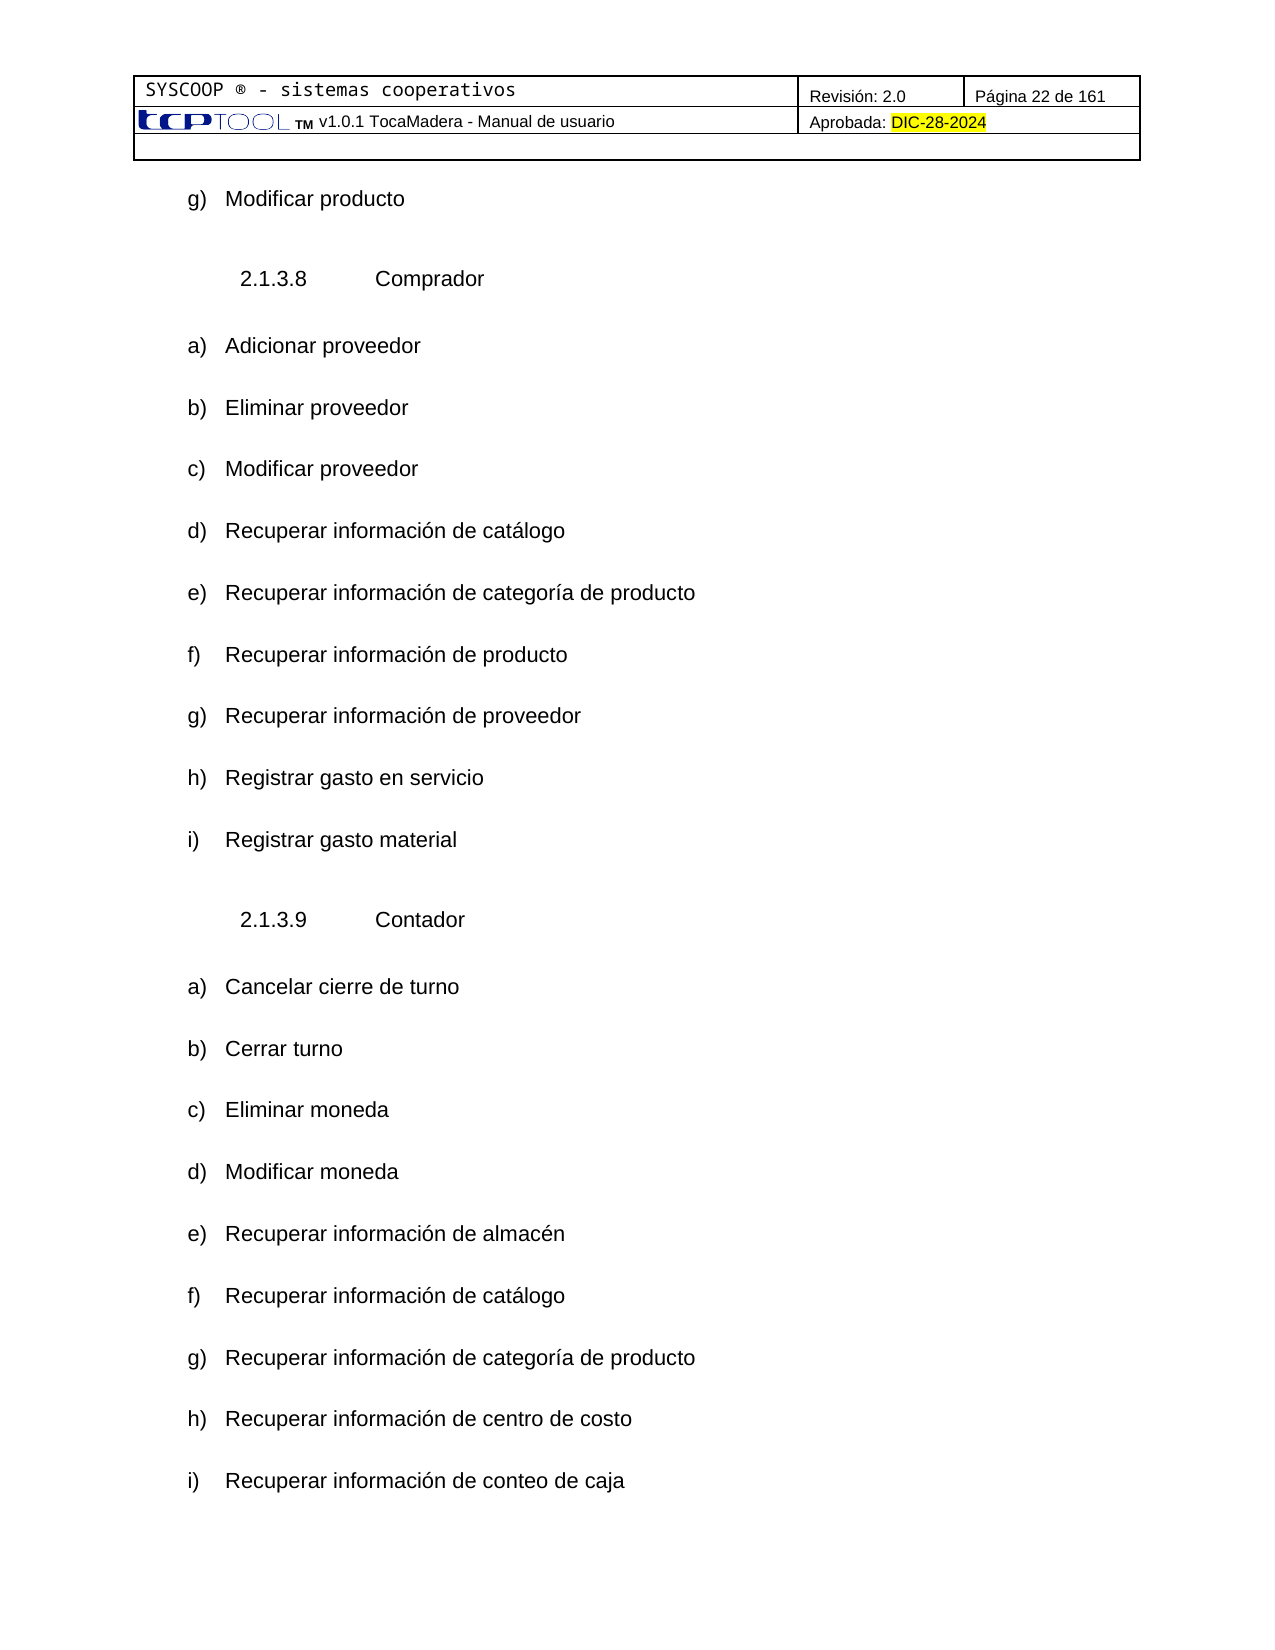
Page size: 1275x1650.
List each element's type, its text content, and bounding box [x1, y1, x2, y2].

list Recuperar información de categoría de producto [187, 580, 1125, 605]
list Recuperar información de proveedor [187, 703, 1125, 728]
list Recuperar información de centro de costo [187, 1406, 1125, 1431]
list Cerrar turno [187, 1036, 1125, 1061]
list Recuperar información de producto [187, 641, 1125, 667]
list Recuperar información de conteo de caja [187, 1468, 1125, 1493]
list Cancelar cierre de turno [187, 974, 1125, 999]
list Modificar proveedor [187, 456, 1125, 481]
list Recuperar información de catálogo [187, 518, 1125, 543]
picture [138, 110, 290, 130]
list Eliminar moneda [187, 1097, 1125, 1122]
list Recuperar información de almacén [187, 1221, 1125, 1246]
list Registrar gasto en servicio [187, 765, 1125, 790]
list Modificar moneda [187, 1159, 1125, 1184]
subtitle Contador [240, 907, 1125, 932]
list Recuperar información de categoría de producto [187, 1344, 1125, 1369]
list Registrar gasto material [187, 827, 1125, 852]
list Recuperar información de catálogo [187, 1283, 1125, 1308]
subtitle Comprador [240, 265, 1125, 291]
list Adicionar proveedor [187, 333, 1125, 358]
list Modificar producto [187, 186, 1125, 211]
list Eliminar proveedor [187, 394, 1125, 419]
